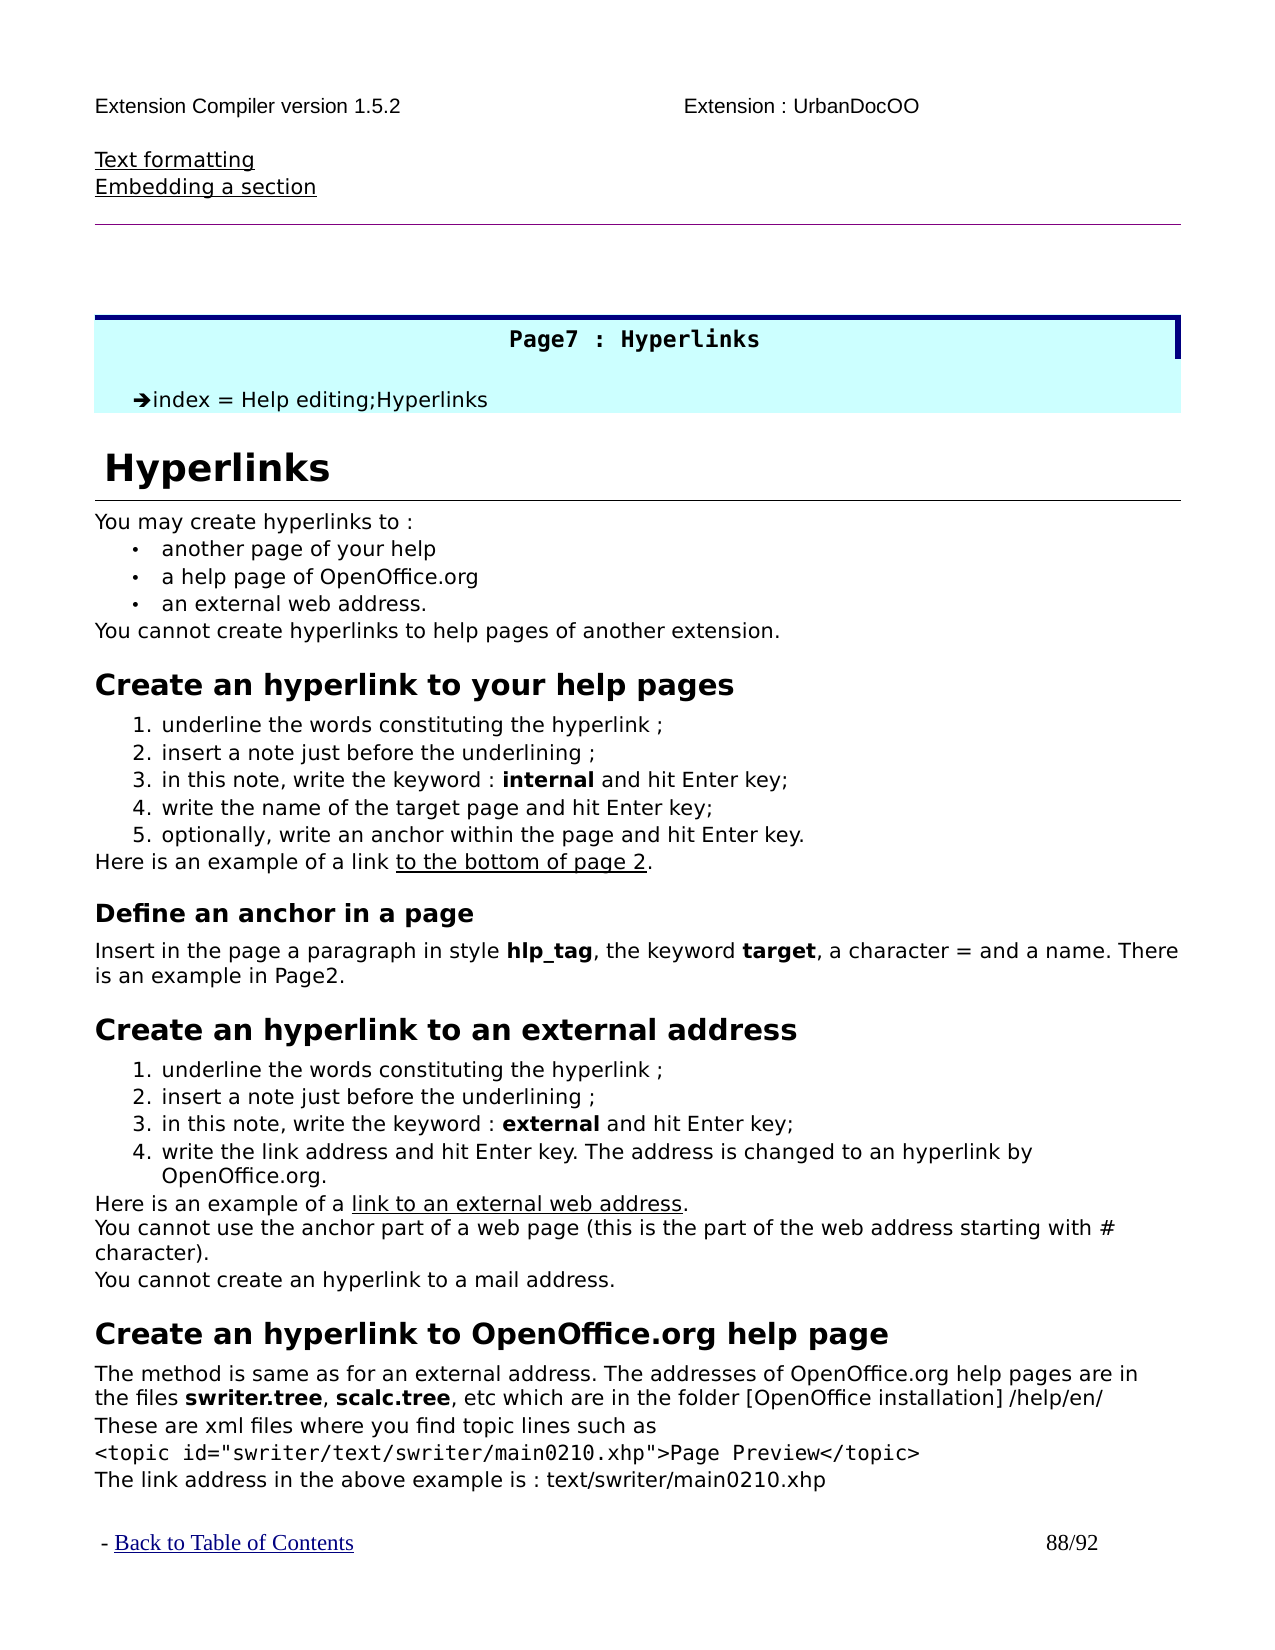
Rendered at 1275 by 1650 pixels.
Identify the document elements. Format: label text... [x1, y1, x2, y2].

list write the link address and hit Enter key. The address is changed to an hyperlink by OpenOffice.org. [132, 1140, 1181, 1189]
text The link address in the above example is : text/swriter/main0210.xhp [94, 1468, 1181, 1493]
text Text formatting [94, 147, 1181, 172]
list optionally, write an anchor within the page and hit Enter key. [132, 823, 1181, 847]
text Define an anchor in a page [94, 899, 1181, 928]
text Create an hyperlink to an external address [94, 1013, 1181, 1047]
list another page of your help [132, 537, 1181, 562]
list underline the words constituting the hyperlink ; [132, 1057, 1181, 1082]
text Page7 : Hyperlinks [94, 316, 1175, 359]
text Create an hyperlink to your help pages [94, 669, 1181, 703]
text Here is an example of a link to the bottom of page 2. [94, 850, 1181, 875]
text <topic id="swriter/text/swriter/main0210.xhp">Page Preview</topic> [94, 1441, 1181, 1466]
list insert a note just before the underlining ; [132, 741, 1181, 765]
text You cannot create hyperlinks to help pages of another extension. [94, 619, 1181, 644]
list write the name of the target page and hit Enter key; [132, 796, 1181, 820]
text You may create hyperlinks to : [94, 510, 1181, 534]
text Embedding a section [94, 175, 1181, 199]
text The method is same as for an external address. The addresses of OpenOffice.org help pages are in the files swriter.tree, scalc.tree, etc which are in the folder [OpenOffice installation] /help/en/ [94, 1362, 1181, 1411]
text Create an hyperlink to OpenOffice.org help page [94, 1317, 1181, 1351]
list in this note, write the keyword : internal and hit Enter key; [132, 768, 1181, 793]
list in this note, write the keyword : external and hit Enter key; [132, 1112, 1181, 1137]
text Hyperlinks [94, 437, 1181, 500]
text These are xml files where you find topic lines such as [94, 1414, 1181, 1438]
list an external web address. [132, 592, 1181, 617]
text Insert in the page a paragraph in style hlp_tag, the keyword target, a character = and a name. There is an example in Page2. [94, 939, 1181, 988]
list a help page of OpenOffice.org [132, 565, 1181, 589]
list insert a note just before the underlining ; [132, 1085, 1181, 1109]
list index = Help editing;Hyperlinks [94, 388, 1181, 413]
list underline the words constituting the hyperlink ; [132, 713, 1181, 738]
text You cannot create an hyperlink to a mail address. [94, 1268, 1181, 1292]
text Here is an example of a link to an external web address. You cannot use the anchor part of a web page (this is the part of the web address starting with # character). [94, 1192, 1181, 1265]
